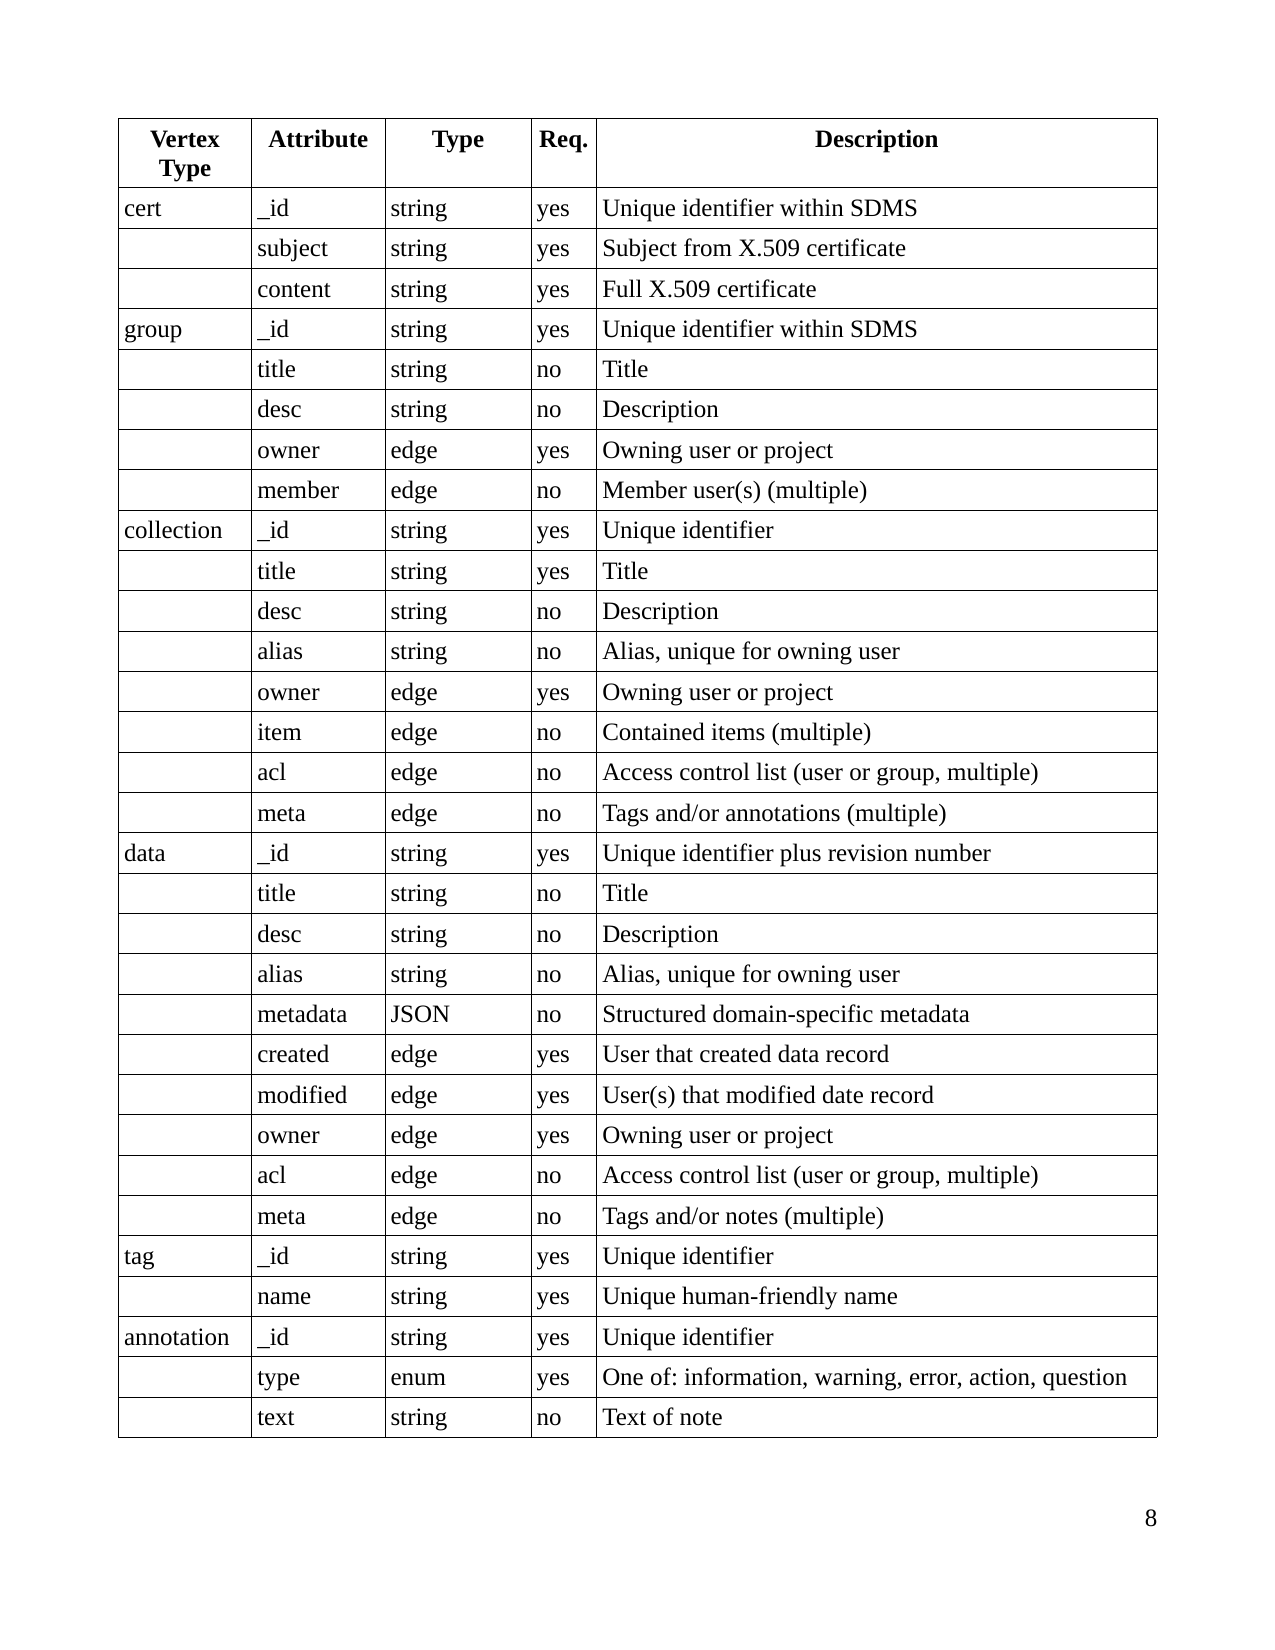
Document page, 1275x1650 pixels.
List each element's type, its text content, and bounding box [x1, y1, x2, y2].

table_cell Full X.509 certificate [597, 269, 1157, 308]
table_cell no [532, 350, 596, 389]
table_cell Unique identifier within SDMS [597, 309, 1157, 348]
table_cell _id [252, 511, 385, 550]
table_cell no [532, 954, 596, 993]
table_header Description [597, 119, 1157, 187]
table_cell no [532, 712, 596, 752]
table_cell [119, 1196, 251, 1235]
table_cell edge [386, 1196, 531, 1235]
table_cell Unique human-friendly name [597, 1277, 1157, 1316]
table_cell no [532, 591, 596, 631]
table_cell Tags and/or annotations (multiple) [597, 793, 1157, 832]
table_cell title [252, 874, 385, 913]
table_cell yes [532, 1075, 596, 1114]
table_cell [119, 874, 251, 913]
table_cell Subject from X.509 certificate [597, 229, 1157, 268]
table_cell [119, 350, 251, 389]
table_header Vertex Type [119, 119, 251, 187]
table_cell Access control list (user or group, multiple) [597, 753, 1157, 792]
table_cell [119, 753, 251, 792]
table_cell Description [597, 390, 1157, 429]
table_cell no [532, 390, 596, 429]
table_cell Contained items (multiple) [597, 712, 1157, 752]
table_cell [119, 1035, 251, 1074]
table_cell edge [386, 1115, 531, 1155]
table_cell alias [252, 632, 385, 671]
table_cell yes [532, 269, 596, 308]
table_cell desc [252, 591, 385, 631]
table_cell [119, 1277, 251, 1316]
table_cell acl [252, 1156, 385, 1195]
table_cell [119, 591, 251, 631]
table_cell Description [597, 591, 1157, 631]
table_cell yes [532, 1357, 596, 1397]
table_cell yes [532, 188, 596, 227]
table_cell acl [252, 753, 385, 792]
table_cell Alias, unique for owning user [597, 632, 1157, 671]
table_cell Owning user or project [597, 1115, 1157, 1155]
table_cell User that created data record [597, 1035, 1157, 1074]
table_cell no [532, 793, 596, 832]
table_cell string [386, 1277, 531, 1316]
table_cell yes [532, 430, 596, 469]
table_cell _id [252, 1236, 385, 1276]
table_cell string [386, 390, 531, 429]
table_cell yes [532, 1115, 596, 1155]
table_cell _id [252, 309, 385, 348]
table_cell edge [386, 712, 531, 752]
table_cell string [386, 954, 531, 993]
table_cell subject [252, 229, 385, 268]
table_cell Title [597, 551, 1157, 590]
table_cell data [119, 833, 251, 872]
table_cell no [532, 1398, 596, 1437]
table_cell tag [119, 1236, 251, 1276]
table_cell string [386, 874, 531, 913]
table_cell One of: information, warning, error, action, question [597, 1357, 1157, 1397]
table_cell created [252, 1035, 385, 1074]
table_cell Member user(s) (multiple) [597, 470, 1157, 510]
table_cell [119, 1398, 251, 1437]
table_cell edge [386, 1156, 531, 1195]
table_cell [119, 1115, 251, 1155]
table_cell edge [386, 753, 531, 792]
table_cell no [532, 632, 596, 671]
table_cell Alias, unique for owning user [597, 954, 1157, 993]
table_cell string [386, 511, 531, 550]
table_cell member [252, 470, 385, 510]
table_cell string [386, 591, 531, 631]
table_cell yes [532, 1317, 596, 1356]
table_cell [119, 793, 251, 832]
table_cell name [252, 1277, 385, 1316]
table_cell no [532, 1156, 596, 1195]
table_cell enum [386, 1357, 531, 1397]
table_cell yes [532, 833, 596, 872]
table_cell yes [532, 1035, 596, 1074]
table_cell alias [252, 954, 385, 993]
table_cell type [252, 1357, 385, 1397]
table_cell [119, 470, 251, 510]
table_cell [119, 229, 251, 268]
table_cell _id [252, 188, 385, 227]
table_cell _id [252, 1317, 385, 1356]
table_cell string [386, 632, 531, 671]
table_cell meta [252, 1196, 385, 1235]
table_cell _id [252, 833, 385, 872]
table_cell owner [252, 672, 385, 711]
table_cell string [386, 1236, 531, 1276]
table_cell [119, 1357, 251, 1397]
table_cell string [386, 551, 531, 590]
table_cell yes [532, 511, 596, 550]
table_cell edge [386, 1035, 531, 1074]
table_cell desc [252, 914, 385, 953]
table_cell [119, 269, 251, 308]
table_cell title [252, 350, 385, 389]
table_cell no [532, 753, 596, 792]
table_cell edge [386, 793, 531, 832]
table_cell Tags and/or notes (multiple) [597, 1196, 1157, 1235]
table_cell Title [597, 350, 1157, 389]
table_cell yes [532, 309, 596, 348]
table_cell [119, 390, 251, 429]
table_cell yes [532, 1236, 596, 1276]
table_cell Unique identifier [597, 1317, 1157, 1356]
table_cell Owning user or project [597, 430, 1157, 469]
table_cell [119, 995, 251, 1034]
table_cell cert [119, 188, 251, 227]
table_cell yes [532, 229, 596, 268]
table_cell [119, 551, 251, 590]
table_cell edge [386, 470, 531, 510]
table_cell [119, 430, 251, 469]
table_cell yes [532, 672, 596, 711]
table_cell Access control list (user or group, multiple) [597, 1156, 1157, 1195]
table_cell Structured domain-specific metadata [597, 995, 1157, 1034]
table_cell [119, 914, 251, 953]
table_cell no [532, 995, 596, 1034]
table_cell Description [597, 914, 1157, 953]
table_cell [119, 672, 251, 711]
table_cell meta [252, 793, 385, 832]
table_cell Text of note [597, 1398, 1157, 1437]
table_cell Unique identifier within SDMS [597, 188, 1157, 227]
table_cell owner [252, 1115, 385, 1155]
table_header Type [386, 119, 531, 187]
table_cell desc [252, 390, 385, 429]
table_cell metadata [252, 995, 385, 1034]
table_cell [119, 712, 251, 752]
table_cell edge [386, 1075, 531, 1114]
table_cell edge [386, 430, 531, 469]
table_cell string [386, 1317, 531, 1356]
table_cell [119, 632, 251, 671]
table_cell title [252, 551, 385, 590]
table_cell no [532, 914, 596, 953]
table_cell Unique identifier plus revision number [597, 833, 1157, 872]
table_cell yes [532, 1277, 596, 1316]
table_cell User(s) that modified date record [597, 1075, 1157, 1114]
table_cell string [386, 229, 531, 268]
table_cell string [386, 914, 531, 953]
table_cell no [532, 874, 596, 913]
table_cell no [532, 470, 596, 510]
table_cell collection [119, 511, 251, 550]
table_cell string [386, 309, 531, 348]
table_cell string [386, 269, 531, 308]
table_cell no [532, 1196, 596, 1235]
table_header Attribute [252, 119, 385, 187]
table_cell [119, 1075, 251, 1114]
table_cell Title [597, 874, 1157, 913]
table_cell edge [386, 672, 531, 711]
table_cell [119, 1156, 251, 1195]
table_cell string [386, 188, 531, 227]
table_cell owner [252, 430, 385, 469]
table_cell string [386, 1398, 531, 1437]
table_cell Unique identifier [597, 511, 1157, 550]
table_cell Owning user or project [597, 672, 1157, 711]
table_cell group [119, 309, 251, 348]
table_cell text [252, 1398, 385, 1437]
table_cell annotation [119, 1317, 251, 1356]
table_header Req. [532, 119, 596, 187]
table_cell yes [532, 551, 596, 590]
table_cell Unique identifier [597, 1236, 1157, 1276]
table_cell [119, 954, 251, 993]
table_cell string [386, 833, 531, 872]
table_cell JSON [386, 995, 531, 1034]
table_cell string [386, 350, 531, 389]
table_cell modified [252, 1075, 385, 1114]
table_cell item [252, 712, 385, 752]
table_cell content [252, 269, 385, 308]
